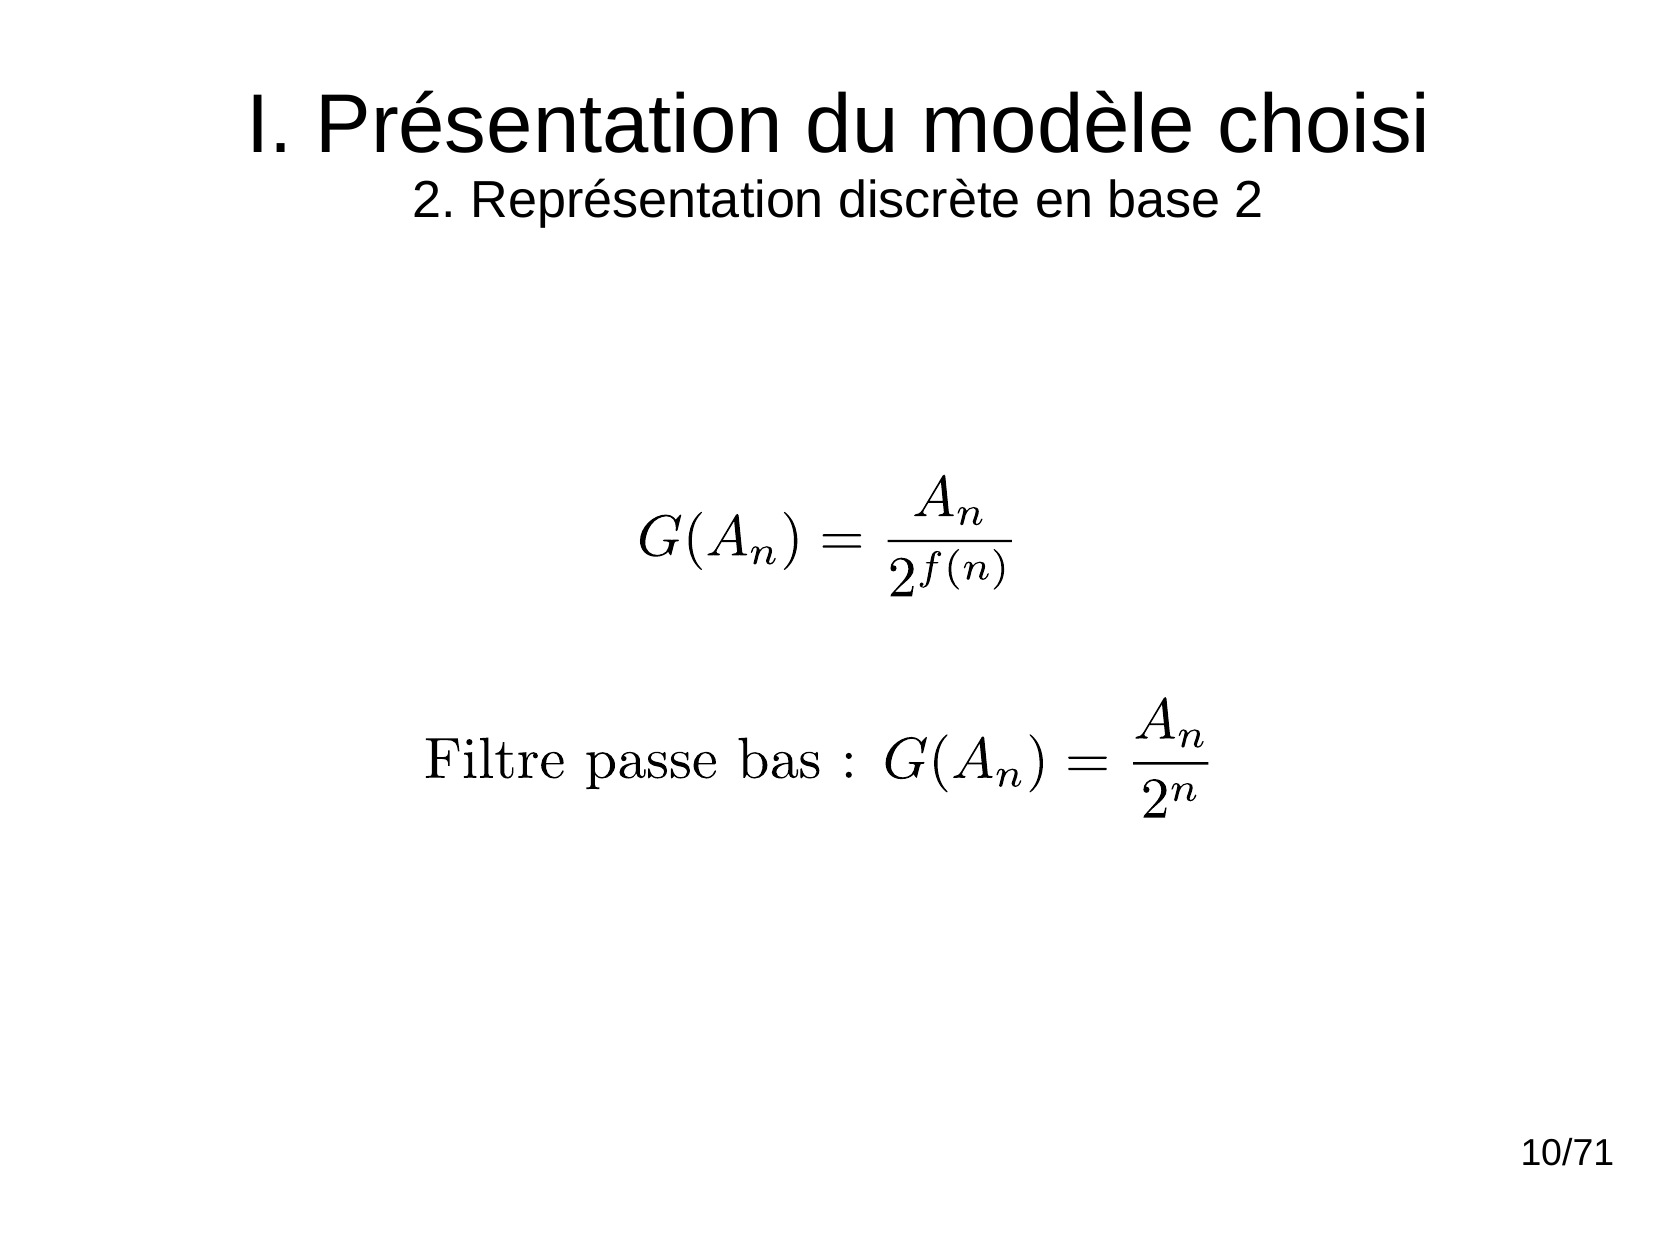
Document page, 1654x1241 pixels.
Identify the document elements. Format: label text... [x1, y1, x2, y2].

picture [637, 472, 1014, 599]
text_box <number>/71 [1505, 1124, 1654, 1182]
picture [423, 694, 1211, 820]
title I. Présentation du modèle choisi 2. Représentation discrète en base 2 [82, 49, 1595, 257]
